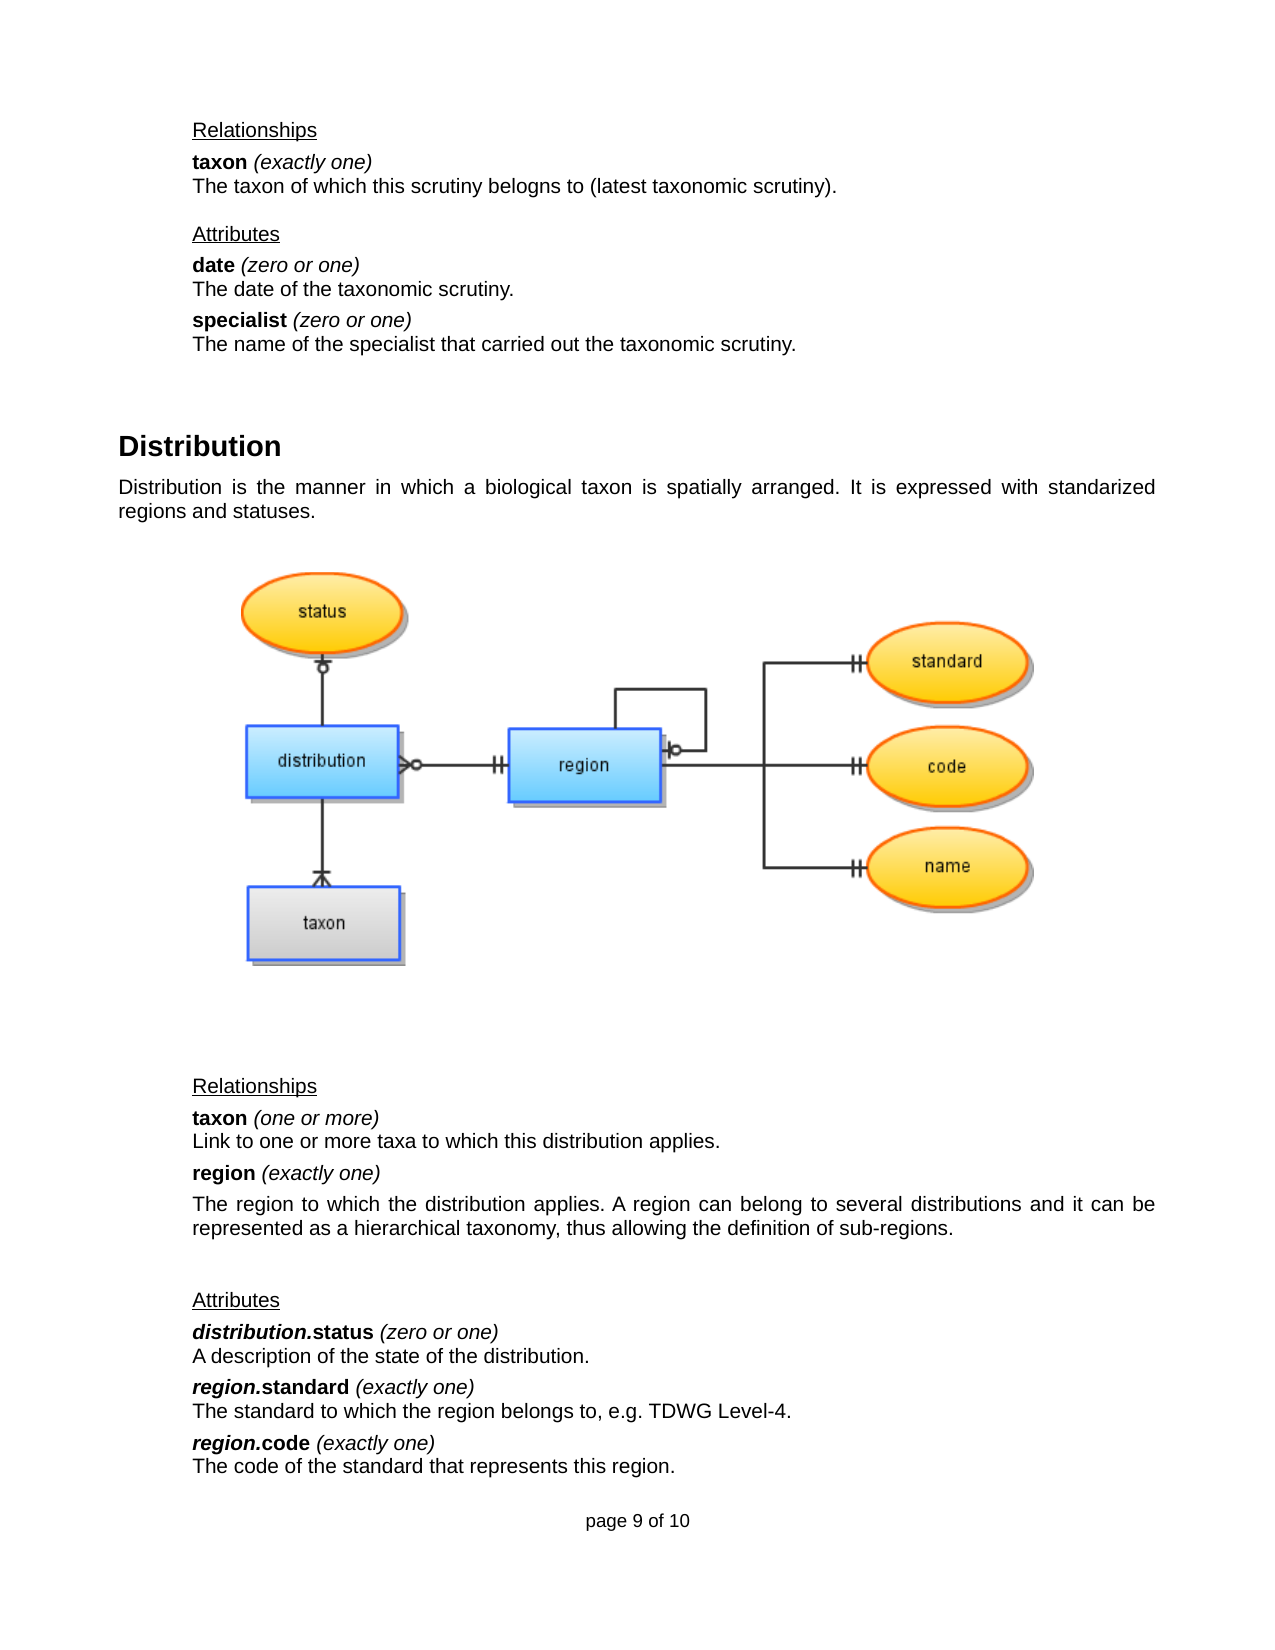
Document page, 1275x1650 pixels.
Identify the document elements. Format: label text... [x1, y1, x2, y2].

text The region to which the distribution applies. A region can belong to several distributions and it can be represented as a hierarchical taxonomy, thus allowing the definition of sub-regions. [192, 1192, 1157, 1240]
text Attributes [192, 221, 1157, 245]
text The name of the specialist that carried out the taxonomic scrutiny. [192, 332, 1157, 356]
subtitle Distribution [118, 429, 1157, 463]
text date (zero or one) [192, 253, 1157, 277]
text region (exactly one) [192, 1161, 1157, 1185]
picture [241, 572, 1034, 966]
text region.standard (exactly one) [192, 1375, 1157, 1399]
text distribution.status (zero or one) [192, 1319, 1157, 1343]
text Distribution is the manner in which a biological taxon is spatially arranged. It is expressed with standarized regions and statuses. [118, 475, 1157, 523]
text Link to one or more taxa to which this distribution applies. [192, 1129, 1157, 1153]
text taxon (one or more) [192, 1105, 1157, 1129]
text The taxon of which this scrutiny belogns to (latest taxonomic scrutiny). [192, 173, 1157, 197]
text specialist (zero or one) [192, 308, 1157, 332]
text taxon (exactly one) [192, 149, 1157, 173]
text Attributes [192, 1288, 1157, 1312]
text The standard to which the region belongs to, e.g. TDWG Level-4. [192, 1399, 1157, 1423]
text Relationships [192, 118, 1157, 142]
text The date of the taxonomic scrutiny. [192, 277, 1157, 301]
text region.code (exactly one) [192, 1430, 1157, 1454]
text A description of the state of the distribution. [192, 1343, 1157, 1367]
text Relationships [192, 1074, 1157, 1098]
text The code of the standard that represents this region. [192, 1454, 1157, 1478]
